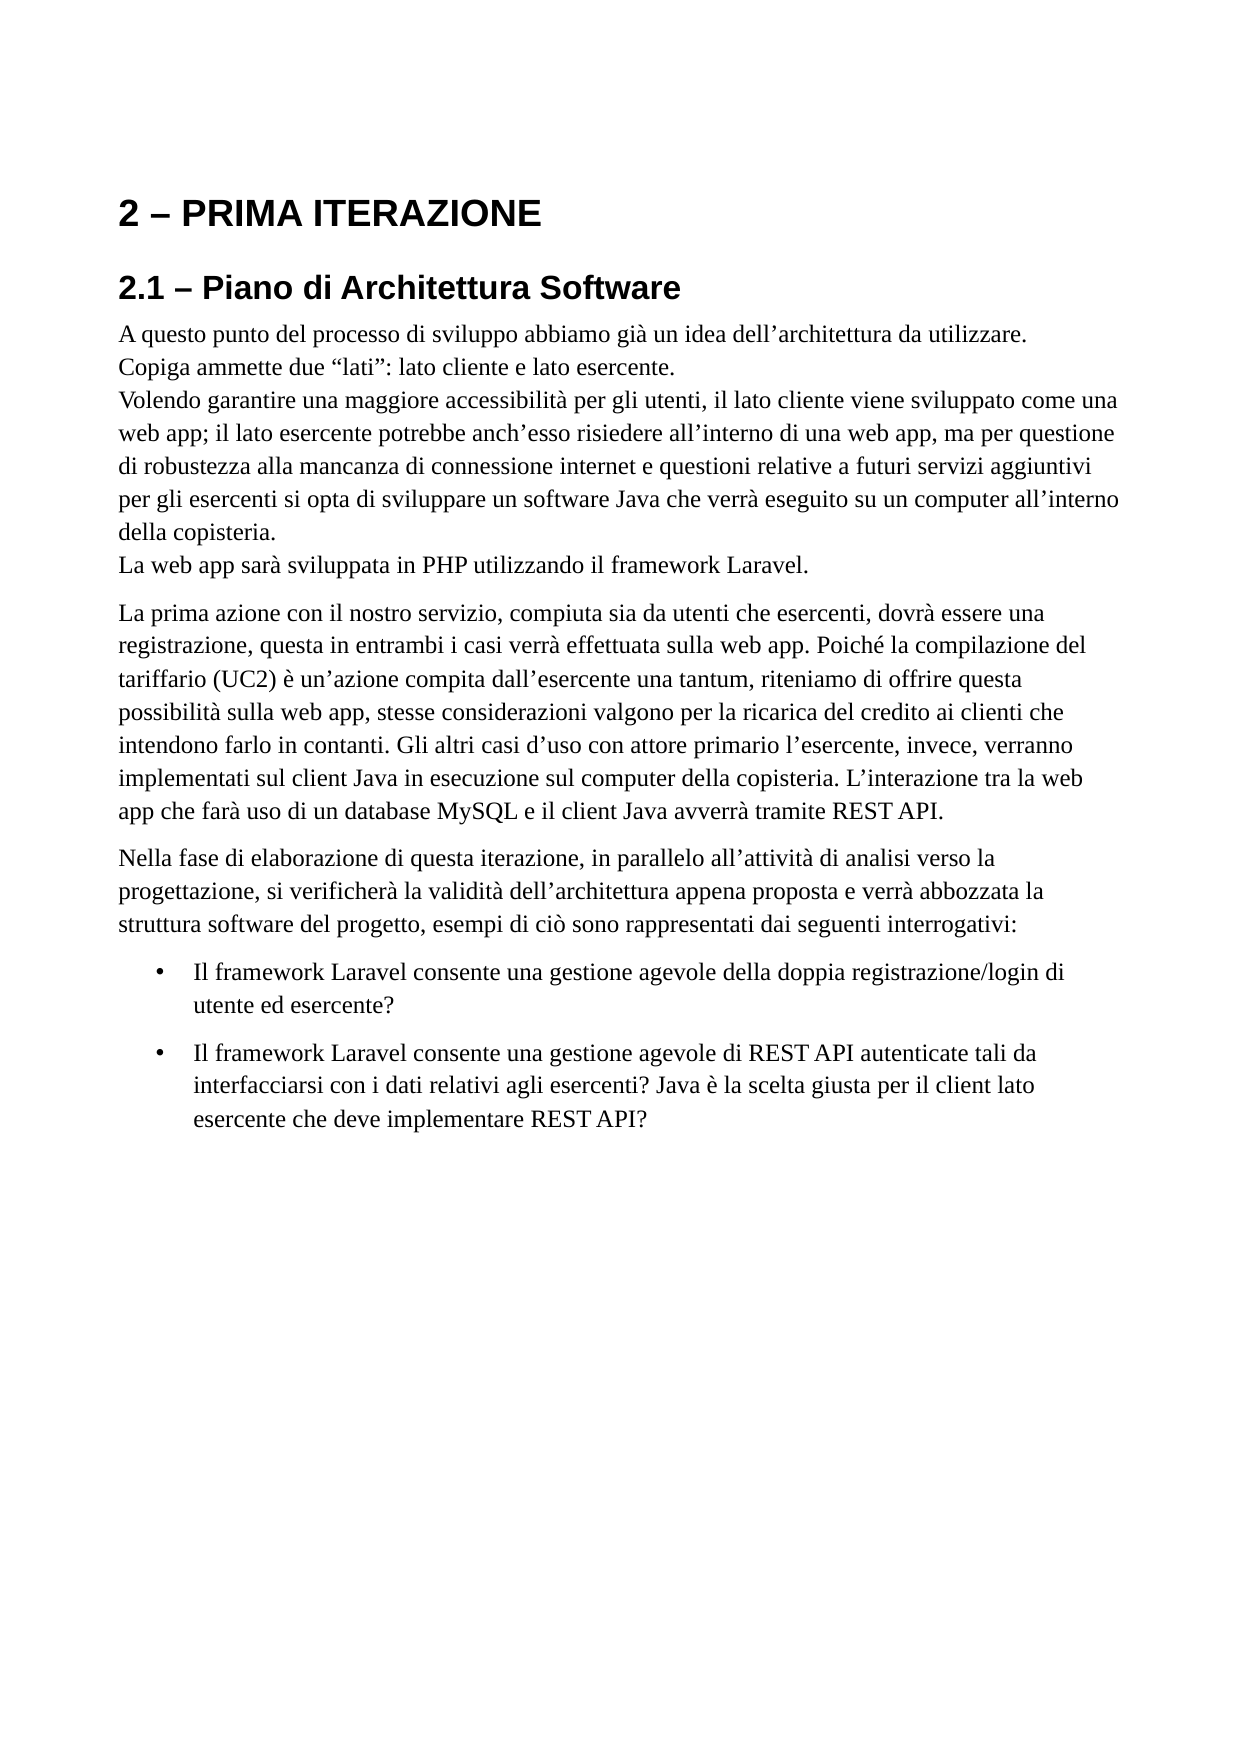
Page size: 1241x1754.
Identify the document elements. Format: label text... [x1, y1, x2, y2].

text La prima azione con il nostro servizio, compiuta sia da utenti che esercenti, dovrà essere una registrazione, questa in entrambi i casi verrà effettuata sulla web app. Poiché la compilazione del tariffario (UC2) è un’azione compita dall’esercente una tantum, riteniamo di offrire questa possibilità sulla web app, stesse considerazioni valgono per la ricarica del credito ai clienti che intendono farlo in contanti. Gli altri casi d’uso con attore primario l’esercente, invece, verranno implementati sul client Java in esecuzione sul computer della copisteria. L’interazione tra la web app che farà uso di un database MySQL e il client Java avverrà tramite REST API. [118, 598, 1122, 824]
text A questo punto del processo di sviluppo abbiamo già un idea dell’architettura da utilizzare. Copiga ammette due “lati”: lato cliente e lato esercente. Volendo garantire una maggiore accessibilità per gli utenti, il lato cliente viene sviluppato come una web app; il lato esercente potrebbe anch’esso risiedere all’interno di una web app, ma per questione di robustezza alla mancanza di connessione internet e questioni relative a futuri servizi aggiuntivi per gli esercenti si opta di sviluppare un software Java che verrà eseguito su un computer all’interno della copisteria. La web app sarà sviluppata in PHP utilizzando il framework Laravel. [118, 319, 1122, 579]
list Il framework Laravel consente una gestione agevole di REST API autenticate tali da interfacciarsi con i dati relativi agli esercenti? Java è la scelta giusta per il client lato esercente che deve implementare REST API? [156, 1038, 1122, 1132]
subtitle 2 – PRIMA ITERAZIONE [118, 191, 1122, 234]
list Il framework Laravel consente una gestione agevole della doppia registrazione/login di utente ed esercente? [156, 957, 1122, 1019]
subtitle 2.1 – Piano di Architettura Software [118, 268, 1122, 306]
text Nella fase di elaborazione di questa iterazione, in parallelo all’attività di analisi verso la progettazione, si verificherà la validità dell’architettura appena proposta e verrà abbozzata la struttura software del progetto, esempi di ciò sono rappresentati dai seguenti interrogativi: [118, 843, 1122, 938]
